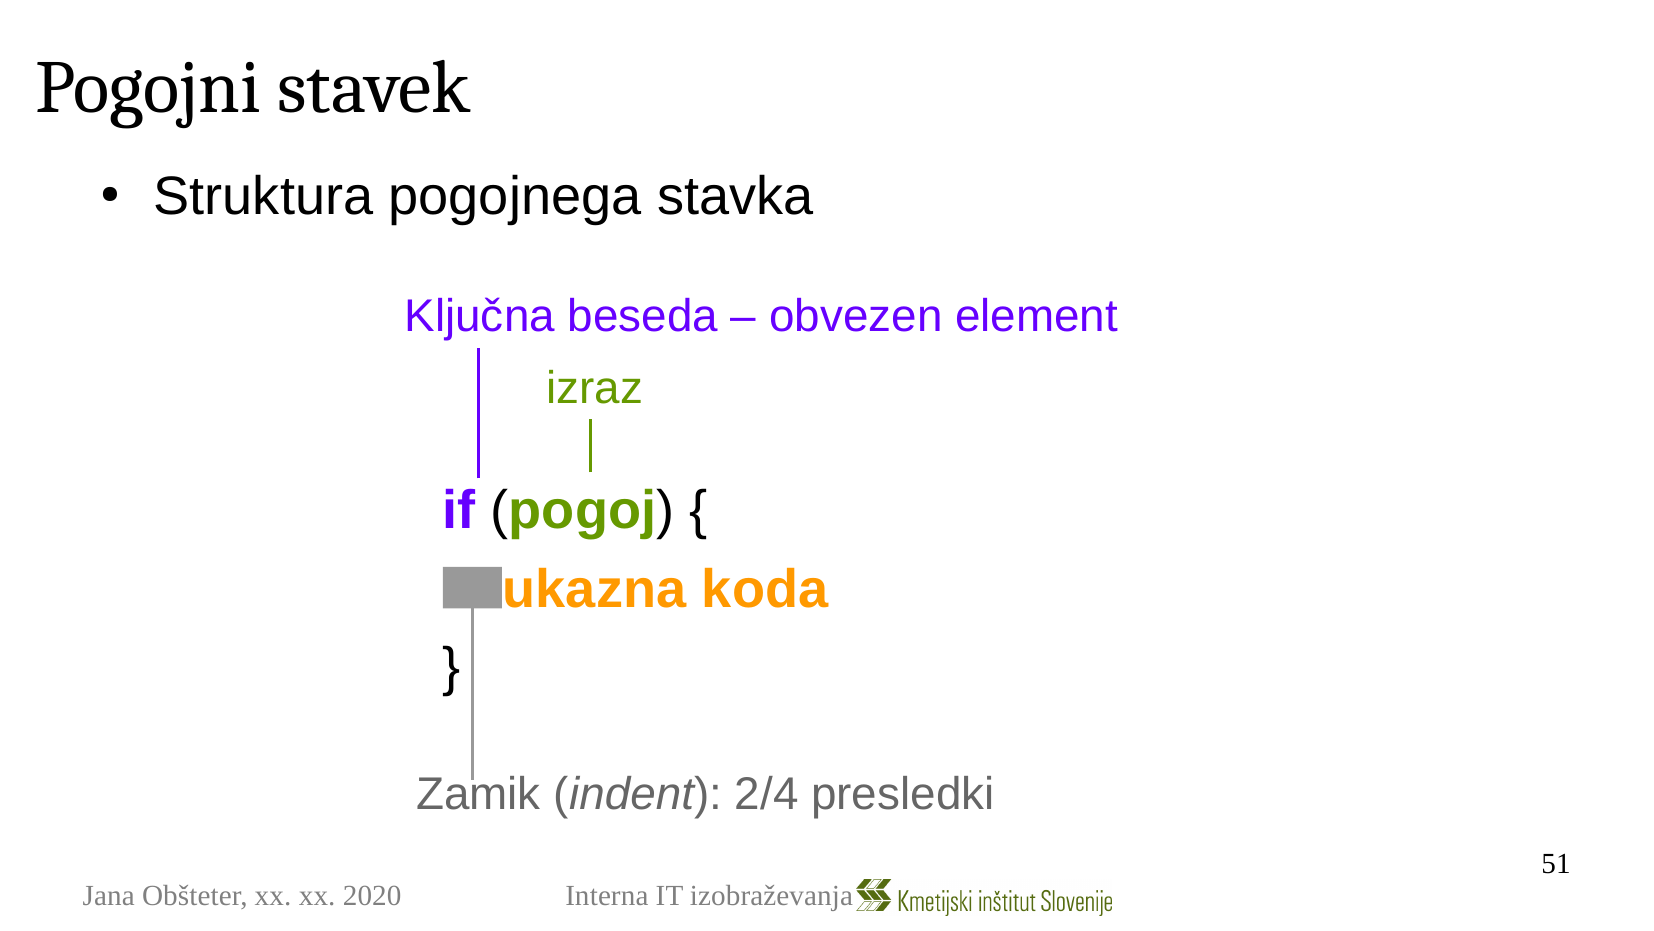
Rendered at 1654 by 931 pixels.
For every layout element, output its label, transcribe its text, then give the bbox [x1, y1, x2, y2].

picture [856, 879, 1112, 916]
text_box Ključna beseda – obvezen element [389, 282, 1193, 349]
text_box izraz [531, 355, 934, 473]
text_box Zamik (indent): 2/4 presledki [401, 760, 1205, 827]
title Pogojni stavek [35, 21, 1524, 154]
list Struktura pogojnega stavka if (pogoj) { ukazna koda } [82, 165, 1642, 827]
text_box [442, 566, 502, 609]
